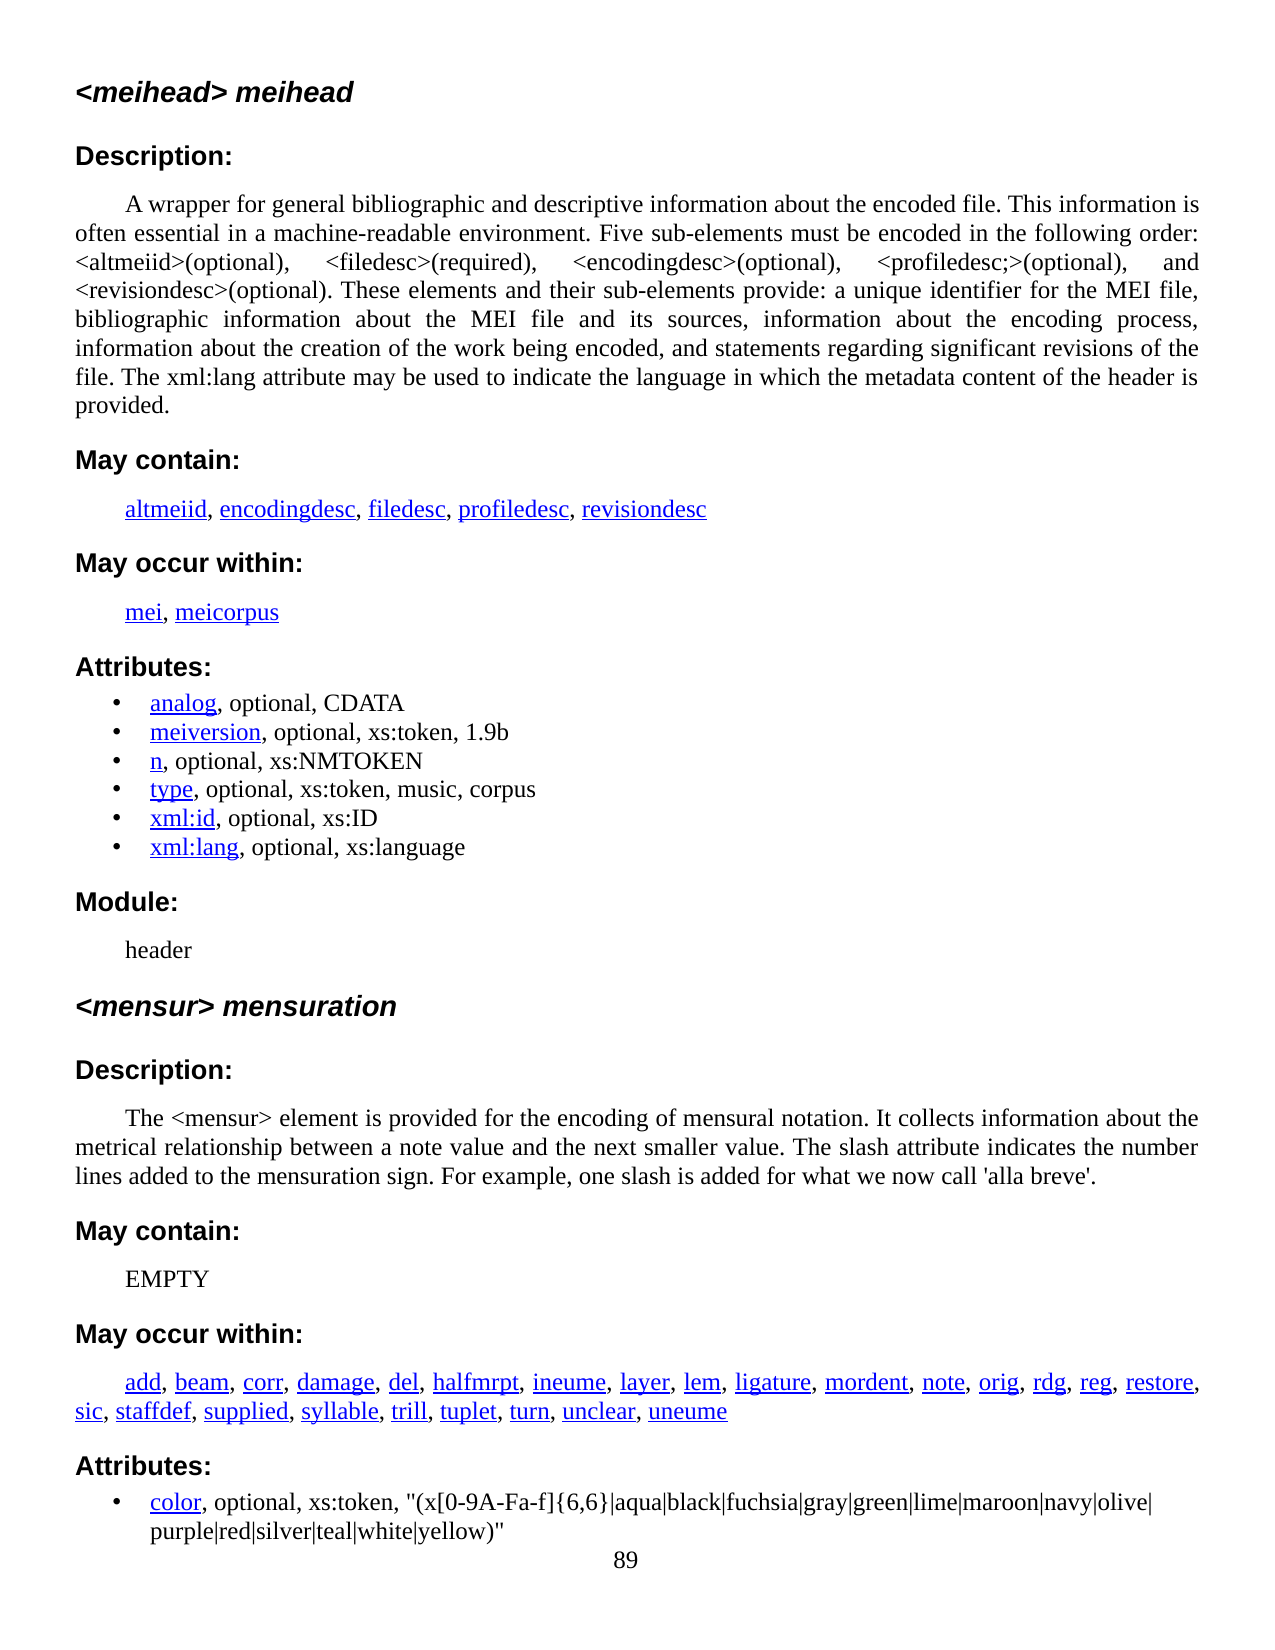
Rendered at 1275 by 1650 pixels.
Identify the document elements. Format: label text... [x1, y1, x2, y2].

text altmeiid, encodingdesc, filedesc, profiledesc, revisiondesc [75, 494, 1200, 522]
subtitle Attributes: [75, 651, 1200, 682]
text header [75, 935, 1200, 964]
text mei, meicorpus [75, 597, 1200, 626]
list analog, optional, CDATA [112, 688, 1200, 717]
subtitle Attributes: [75, 1450, 1200, 1481]
list xml:id, optional, xs:ID [112, 803, 1200, 832]
subtitle <meihead> meihead [75, 75, 1200, 108]
list xml:lang, optional, xs:language [112, 832, 1200, 861]
list n, optional, xs:NMTOKEN [112, 746, 1200, 774]
list type, optional, xs:token, music, corpus [112, 774, 1200, 803]
subtitle Description: [75, 1054, 1200, 1085]
subtitle May occur within: [75, 1318, 1200, 1349]
subtitle Description: [75, 140, 1200, 171]
subtitle May contain: [75, 1214, 1200, 1246]
text A wrapper for general bibliographic and descriptive information about the encoded file. This information is often essential in a machine-readable environment. Five sub-elements must be encoded in the following order: <altmeiid>(optional), <filedesc>(required), <encodingdesc>(optional), <profiledesc;>(optional), and <revisiondesc>(optional). These elements and their sub-elements provide: a unique identifier for the MEI file, bibliographic information about the MEI file and its sources, information about the encoding process, information about the creation of the work being encoded, and statements regarding significant revisions of the file. The xml:lang attribute may be used to indicate the language in which the metadata content of the header is provided. [75, 189, 1200, 419]
list color, optional, xs:token, "(x[0-9A-Fa-f]{6,6}|aqua|black|fuchsia|gray|green|lime|maroon|navy|olive|purple|red|silver|teal|white|yellow)" [112, 1487, 1200, 1545]
text EMPTY [75, 1264, 1200, 1293]
subtitle <mensur> mensuration [75, 989, 1200, 1022]
subtitle May contain: [75, 444, 1200, 476]
subtitle May occur within: [75, 547, 1200, 579]
list meiversion, optional, xs:token, 1.9b [112, 717, 1200, 746]
text add, beam, corr, damage, del, halfmrpt, ineume, layer, lem, ligature, mordent, note, orig, rdg, reg, restore, sic, staffdef, supplied, syllable, trill, tuplet, turn, unclear, uneume [75, 1367, 1200, 1425]
subtitle Module: [75, 886, 1200, 917]
text The <mensur> element is provided for the encoding of mensural notation. It collects information about the metrical relationship between a note value and the next smaller value. The slash attribute indicates the number lines added to the mensuration sign. For example, one slash is added for what we now call 'alla breve'. [75, 1103, 1200, 1189]
